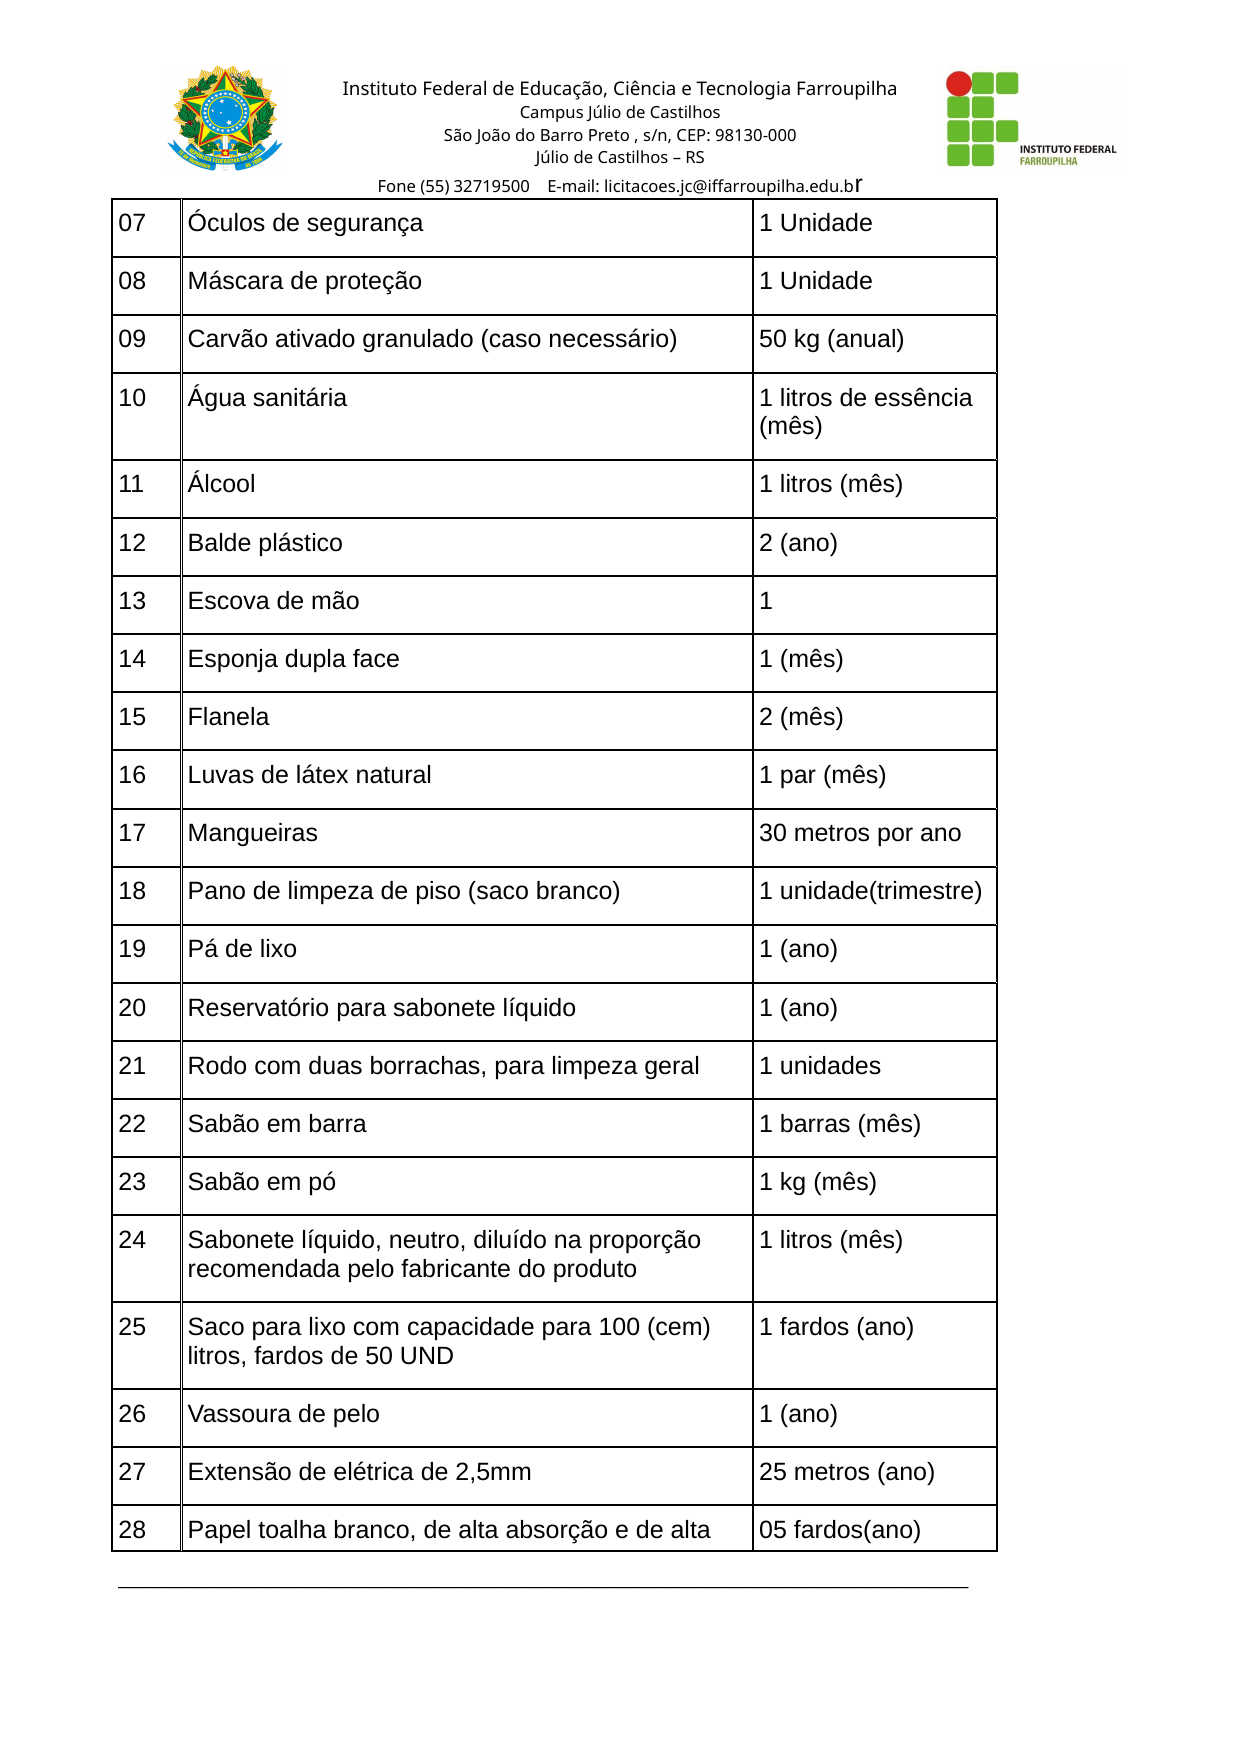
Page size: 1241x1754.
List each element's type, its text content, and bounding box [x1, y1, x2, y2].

table_cell 13 [113, 577, 180, 633]
table_cell Pano de limpeza de piso (saco branco) [183, 868, 752, 924]
table_cell 19 [113, 926, 180, 982]
table_cell Óculos de segurança [183, 200, 752, 256]
table_cell 1 (mês) [754, 635, 996, 691]
table_cell 1 unidade(trimestre) [754, 868, 996, 924]
table_cell 08 [113, 258, 180, 314]
table_cell 30 metros por ano [754, 810, 996, 866]
table_cell 1 kg (mês) [754, 1158, 996, 1214]
table_cell 25 metros (ano) [754, 1448, 996, 1504]
table_cell 18 [113, 868, 180, 924]
table_cell 25 [113, 1303, 180, 1388]
table_cell 1 (ano) [754, 926, 996, 982]
table_cell 1 Unidade [754, 200, 996, 256]
table_cell Vassoura de pelo [183, 1390, 752, 1446]
table_cell 10 [113, 374, 180, 459]
table_cell 1 (ano) [754, 984, 996, 1040]
table_cell Papel toalha branco, de alta absorção e de alta [183, 1506, 752, 1550]
table_cell Balde plástico [183, 519, 752, 575]
table_cell 1 litros (mês) [754, 461, 996, 517]
table_cell Água sanitária [183, 374, 752, 459]
table_cell Saco para lixo com capacidade para 100 (cem) litros, fardos de 50 UND [183, 1303, 752, 1388]
table_cell Pá de lixo [183, 926, 752, 982]
table_cell Mangueiras [183, 810, 752, 866]
table_cell 05 fardos(ano) [754, 1506, 996, 1550]
table_cell 28 [113, 1506, 180, 1550]
table_cell Sabão em barra [183, 1100, 752, 1156]
picture [248, 150, 263, 158]
table_cell 27 [113, 1448, 180, 1504]
table_cell 22 [113, 1100, 180, 1156]
table_cell Flanela [183, 693, 752, 749]
table_cell 2 (mês) [754, 693, 996, 749]
table_cell 1 unidades [754, 1042, 996, 1098]
table_cell 1 (ano) [754, 1390, 996, 1446]
table_cell 15 [113, 693, 180, 749]
table_cell 23 [113, 1158, 180, 1214]
table_cell Sabonete líquido, neutro, diluído na proporção recomendada pelo fabricante do produto [183, 1216, 752, 1301]
table_cell Sabão em pó [183, 1158, 752, 1214]
table_cell Luvas de látex natural [183, 751, 752, 807]
table_cell 2 (ano) [754, 519, 996, 575]
table_cell 1 Unidade [754, 258, 996, 314]
table_cell 17 [113, 810, 180, 866]
table_cell Reservatório para sabonete líquido [183, 984, 752, 1040]
table_cell 20 [113, 984, 180, 1040]
table_cell 1 barras (mês) [754, 1100, 996, 1156]
table_cell 09 [113, 316, 180, 372]
picture [937, 66, 1122, 174]
table_cell 1 fardos (ano) [754, 1303, 996, 1388]
table_cell 1 par (mês) [754, 751, 996, 807]
table_cell Escova de mão [183, 577, 752, 633]
table_cell Extensão de elétrica de 2,5mm [183, 1448, 752, 1504]
table_cell 07 [113, 200, 180, 256]
picture [167, 66, 283, 171]
table_cell 11 [113, 461, 180, 517]
picture [188, 150, 196, 156]
table_cell 14 [113, 635, 180, 691]
table_cell 16 [113, 751, 180, 807]
table_cell 12 [113, 519, 180, 575]
table_cell 1 litros (mês) [754, 1216, 996, 1301]
table_cell Máscara de proteção [183, 258, 752, 314]
table_cell 1 [754, 577, 996, 633]
table_cell 21 [113, 1042, 180, 1098]
table_cell Esponja dupla face [183, 635, 752, 691]
table_cell Carvão ativado granulado (caso necessário) [183, 316, 752, 372]
table_cell 24 [113, 1216, 180, 1301]
table_cell Álcool [183, 461, 752, 517]
table_cell 26 [113, 1390, 180, 1446]
table_cell 1 litros de essência (mês) [754, 374, 996, 459]
table_cell 50 kg (anual) [754, 316, 996, 372]
table_cell Rodo com duas borrachas, para limpeza geral [183, 1042, 752, 1098]
